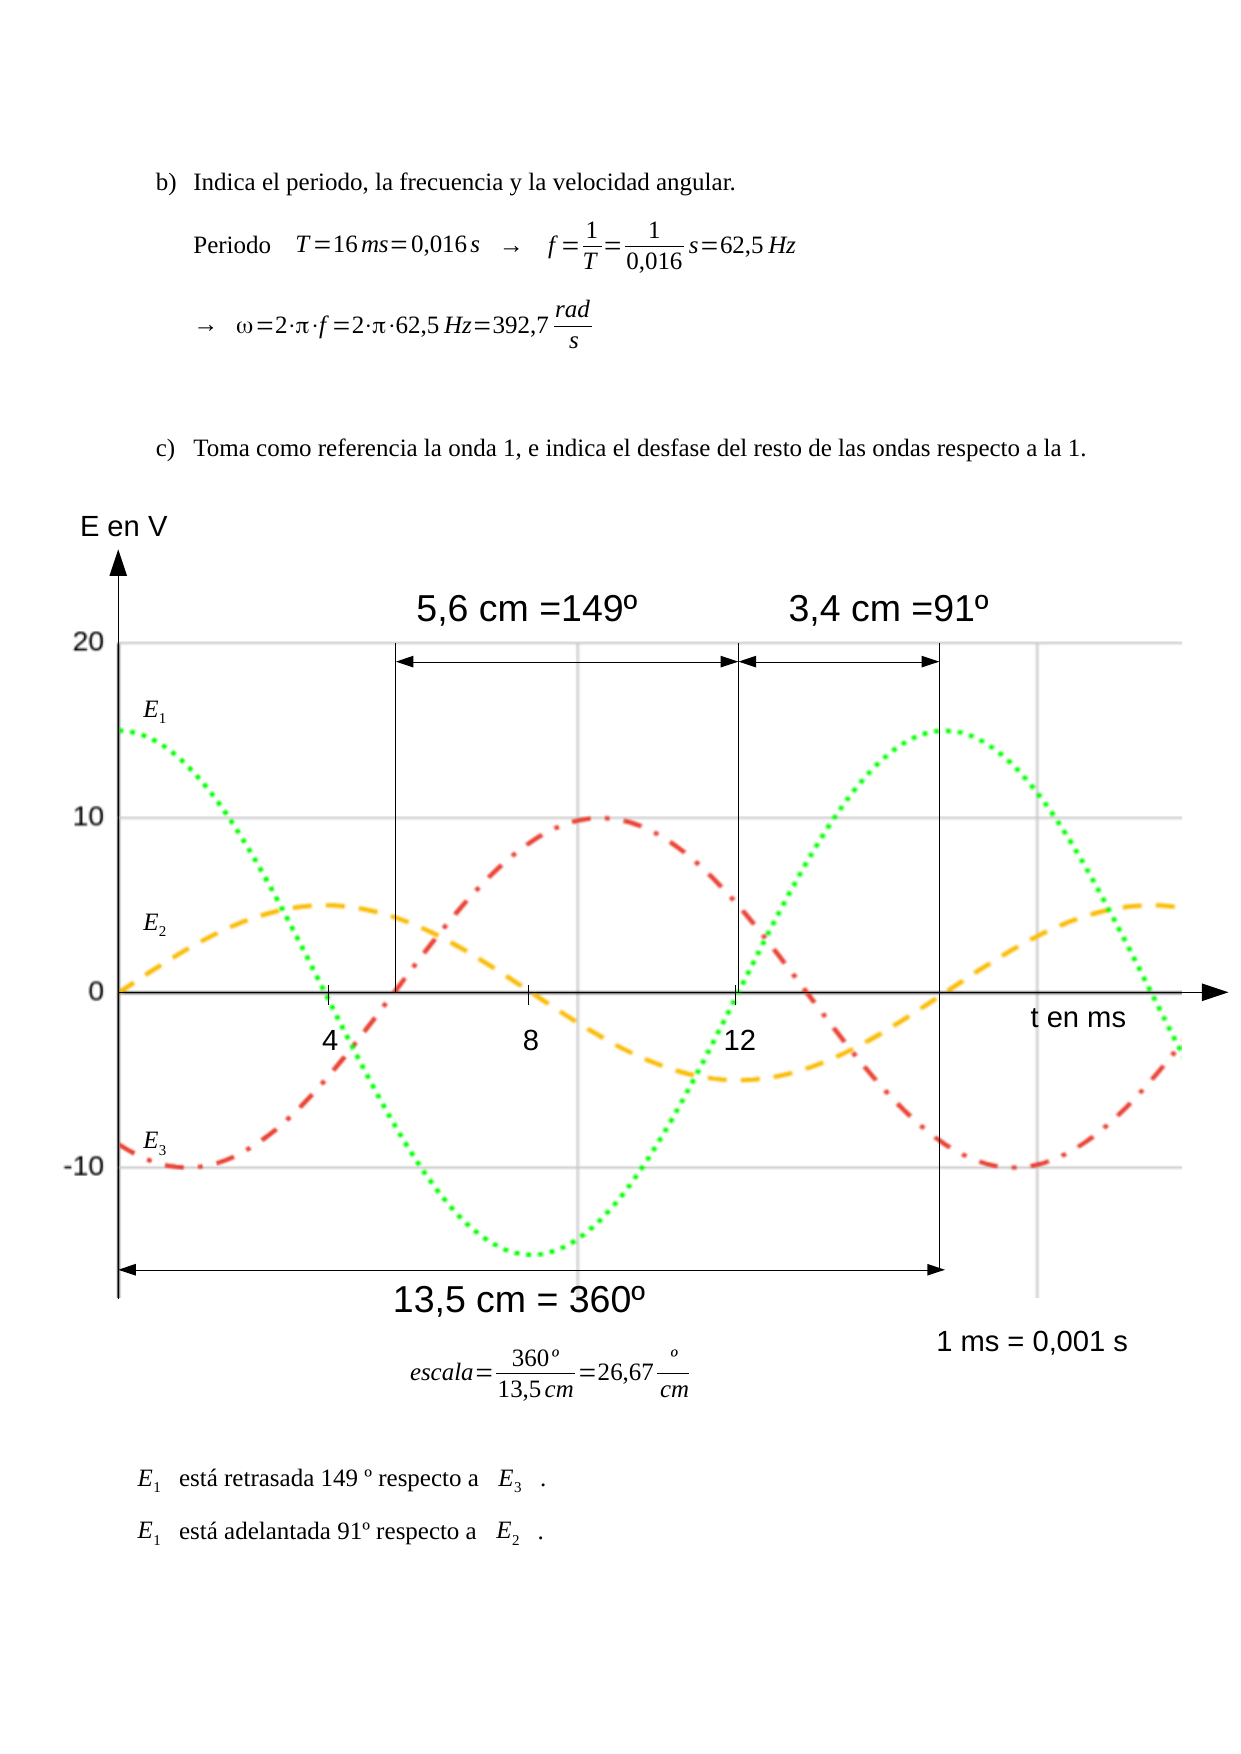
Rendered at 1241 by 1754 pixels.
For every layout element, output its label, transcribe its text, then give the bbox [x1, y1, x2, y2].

picture [615, 1289, 626, 1298]
text está retrasada 149 º respecto a. [118, 1463, 1122, 1496]
list Periodo → [156, 216, 1122, 275]
picture [119, 993, 1182, 1298]
list Indica el periodo, la frecuencia y la velocidad angular. [156, 167, 1122, 196]
list Toma como referencia la onda 1, e indica el desfase del resto de las ondas respecto a la 1. [156, 433, 1122, 461]
picture [59, 620, 118, 1298]
list → [156, 296, 1122, 355]
picture [119, 620, 1182, 992]
text está adelantada 91º respecto a. [118, 1516, 1122, 1548]
picture [739, 663, 939, 992]
picture [396, 663, 738, 992]
picture [119, 993, 939, 1270]
picture [634, 1288, 641, 1298]
